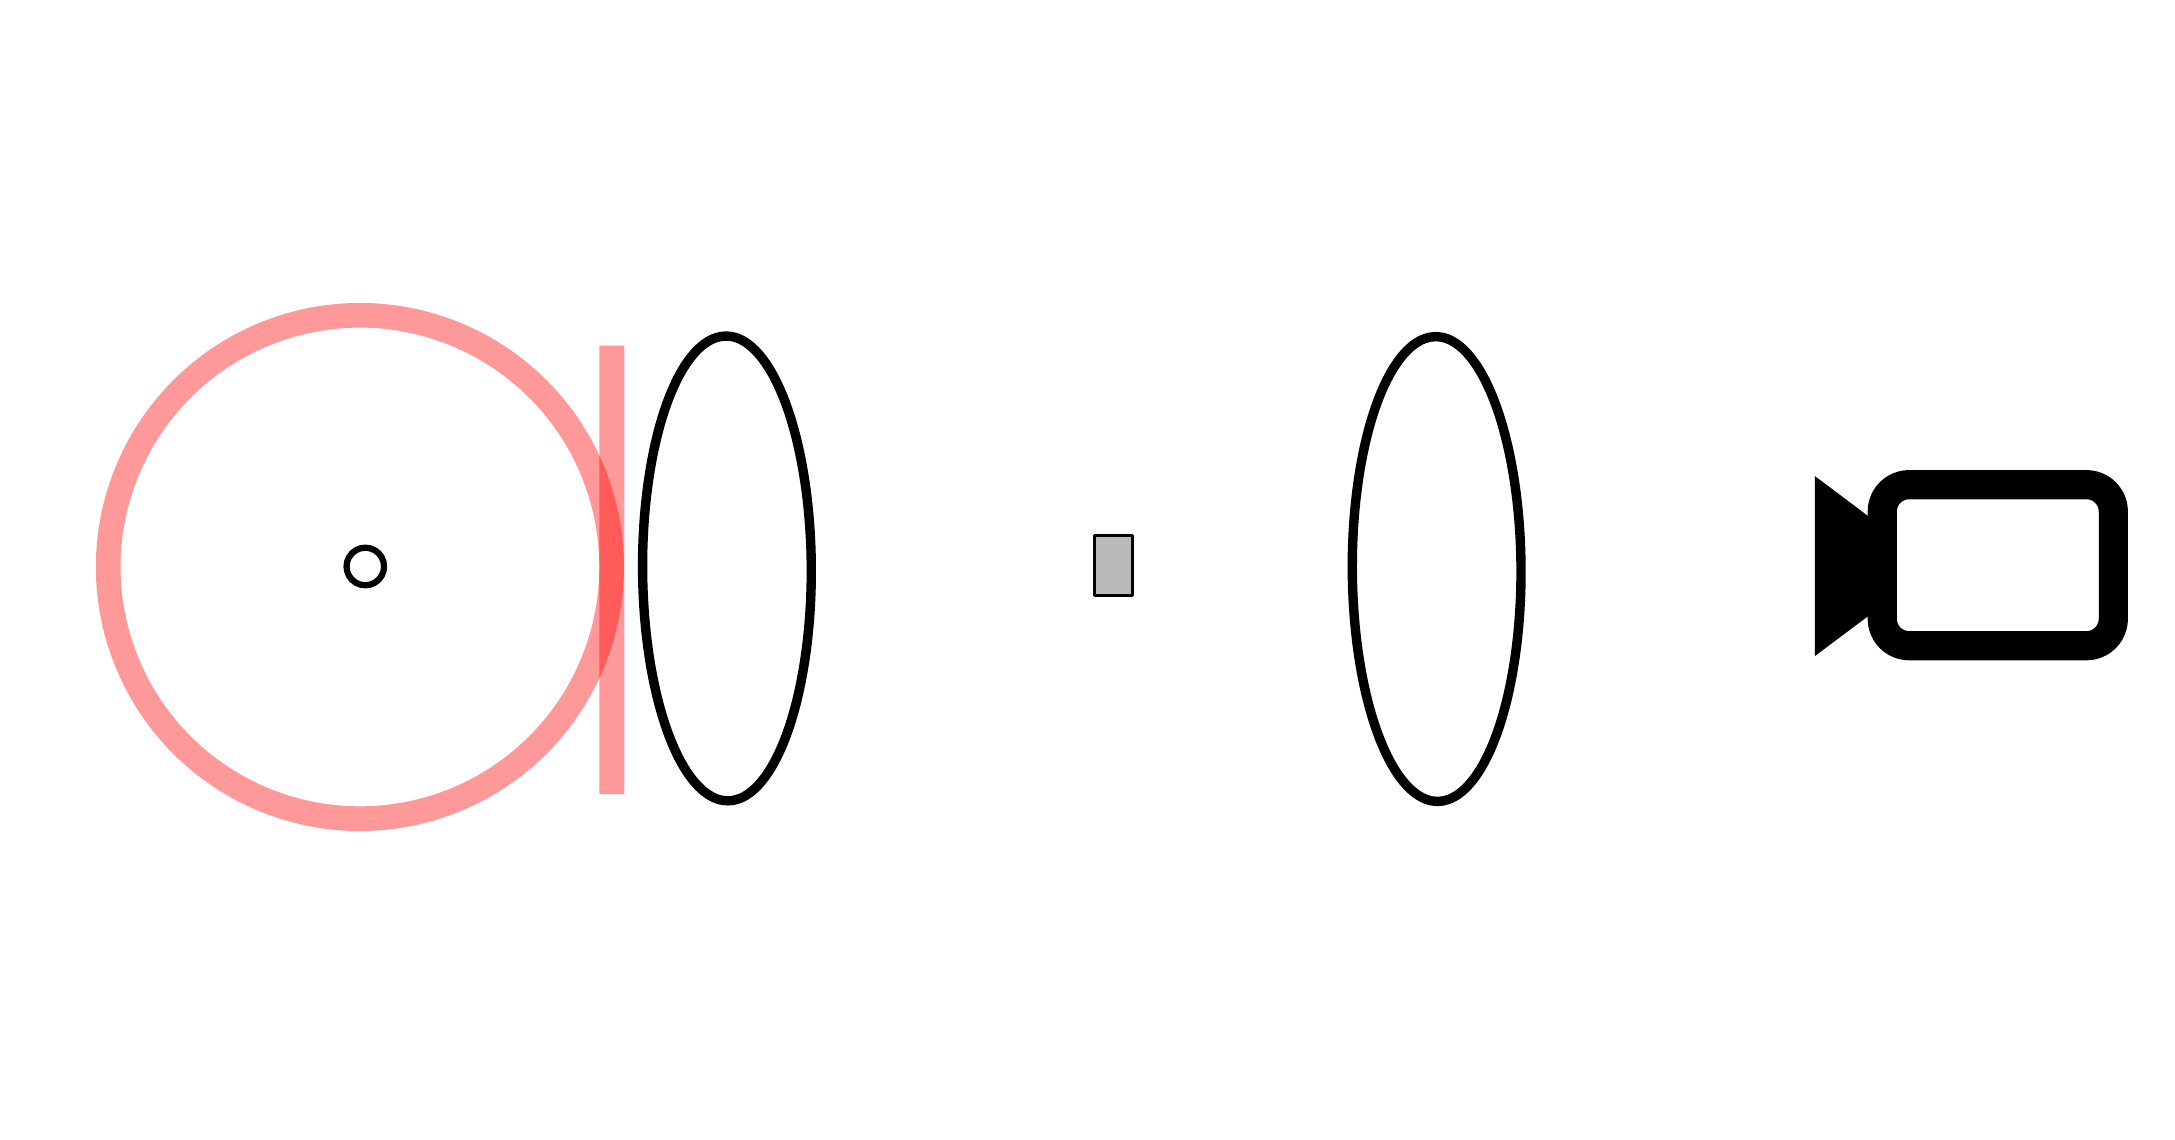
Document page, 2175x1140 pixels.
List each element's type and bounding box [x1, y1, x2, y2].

text_box [642, 336, 812, 801]
text_box [95, 302, 624, 832]
text_box [1882, 484, 2114, 646]
text_box [1094, 535, 1133, 596]
text_box [1352, 336, 1522, 802]
text_box [1814, 476, 1875, 657]
